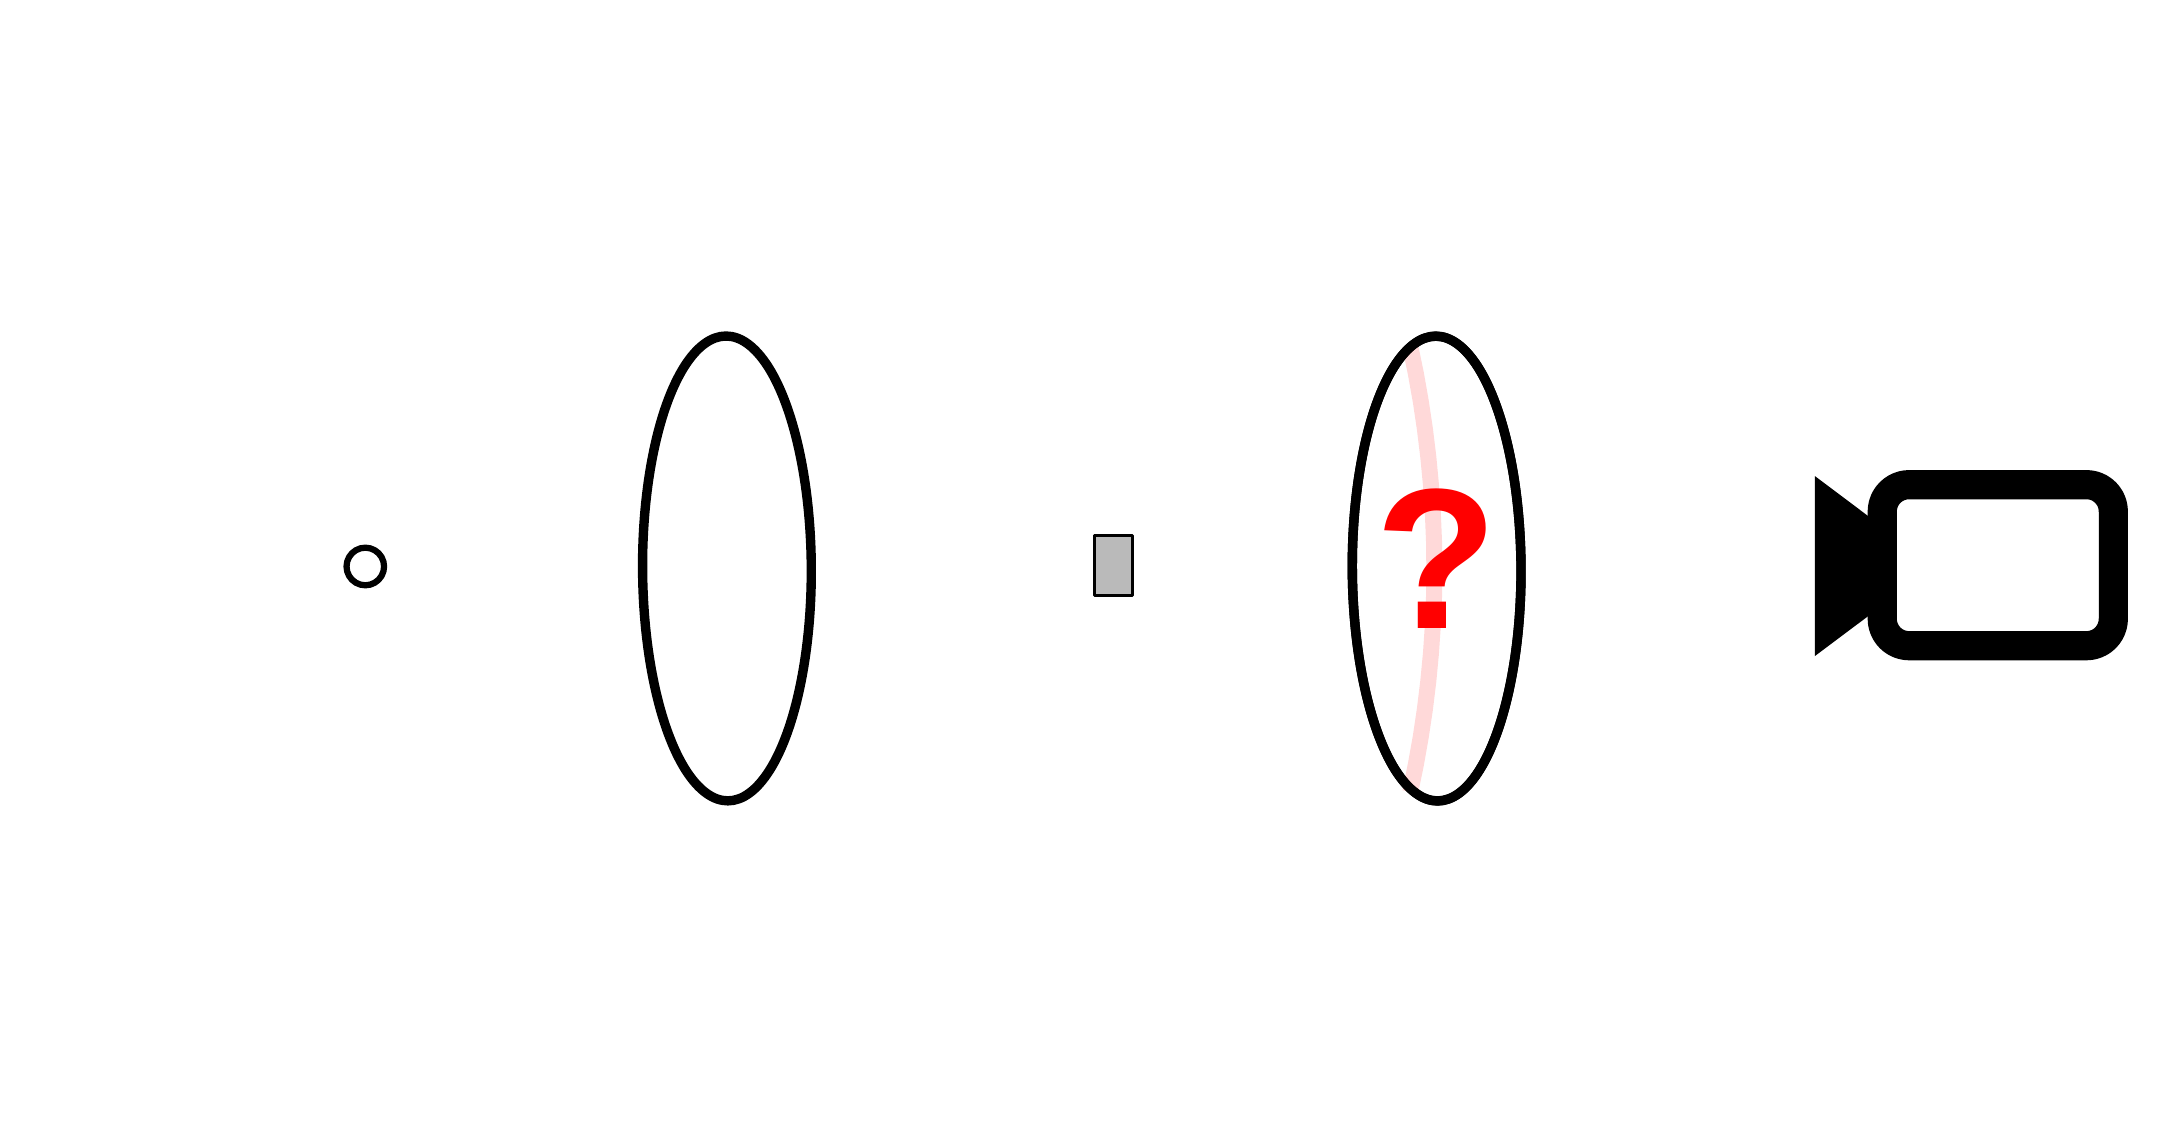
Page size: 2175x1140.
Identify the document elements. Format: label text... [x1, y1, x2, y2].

text_box [1882, 484, 2114, 646]
text_box [1814, 476, 1875, 657]
text_box ? [1331, 440, 1542, 679]
text_box [1371, 341, 1501, 440]
text_box [1094, 535, 1133, 596]
text_box [1368, 679, 1506, 796]
text_box [642, 336, 812, 801]
